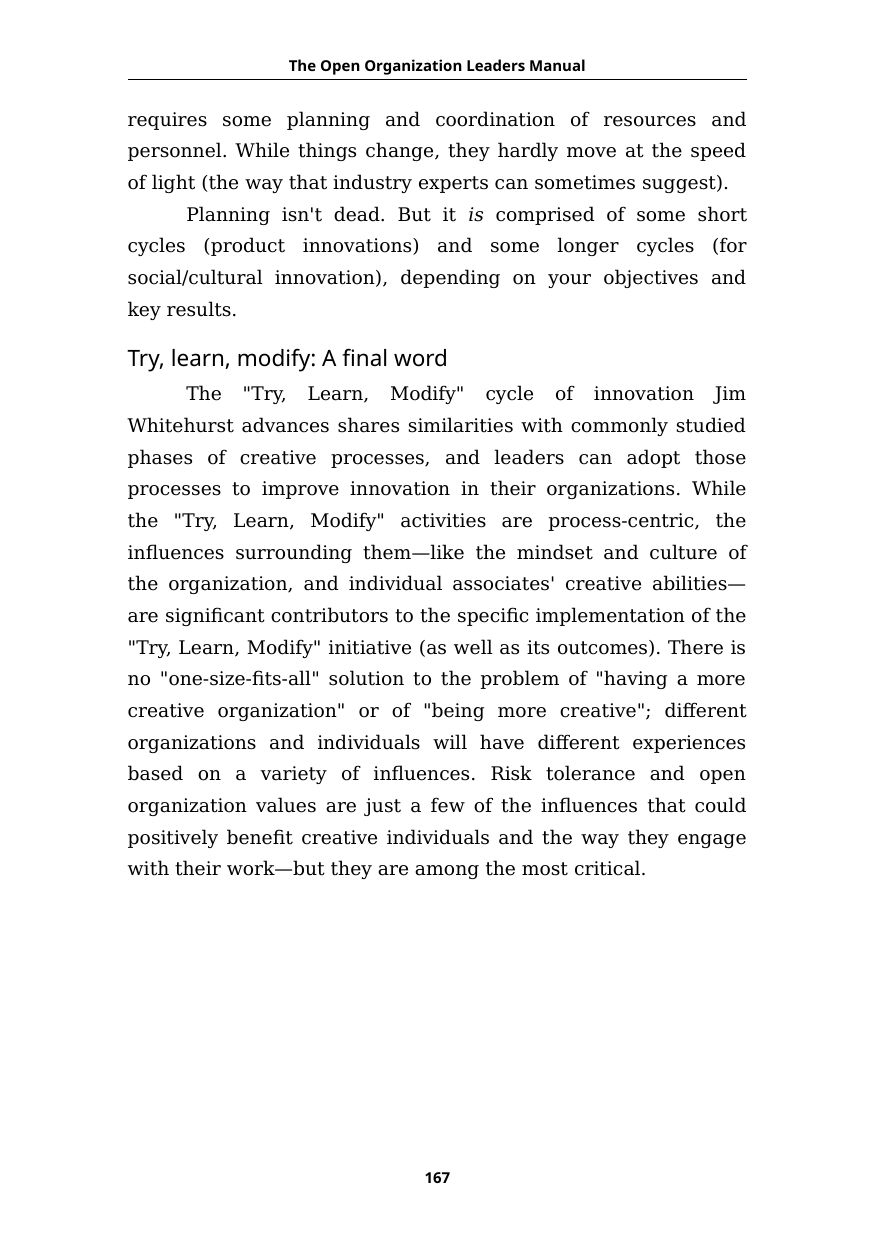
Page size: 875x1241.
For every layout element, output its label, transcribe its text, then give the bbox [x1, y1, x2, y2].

text Planning isn't dead. But it is comprised of some short cycles (product innovations) and some longer cycles (for social/cultural innovation), depending on your objectives and key results. [127, 204, 747, 321]
text The "Try, Learn, Modify" cycle of innovation Jim Whitehurst advances shares similarities with commonly studied phases of creative processes, and leaders can adopt those processes to improve innovation in their organizations. While the "Try, Learn, Modify" activities are process-centric, the influences surrounding them—like the mindset and culture of the organization, and individual associates' creative abilities—are significant contributors to the specific implementation of the "Try, Learn, Modify" initiative (as well as its outcomes). There is no "one-size-fits-all" solution to the problem of "having a more creative organization" or of "being more creative"; different organizations and individuals will have different experiences based on a variety of influences. Risk tolerance and open organization values are just a few of the influences that could positively benefit creative individuals and the way they engage with their work—but they are among the most critical. [127, 383, 747, 880]
subtitle Try, learn, modify: A final word [127, 345, 747, 371]
text requires some planning and coordination of resources and personnel. While things change, they hardly move at the speed of light (the way that industry experts can sometimes suggest). [127, 109, 747, 194]
